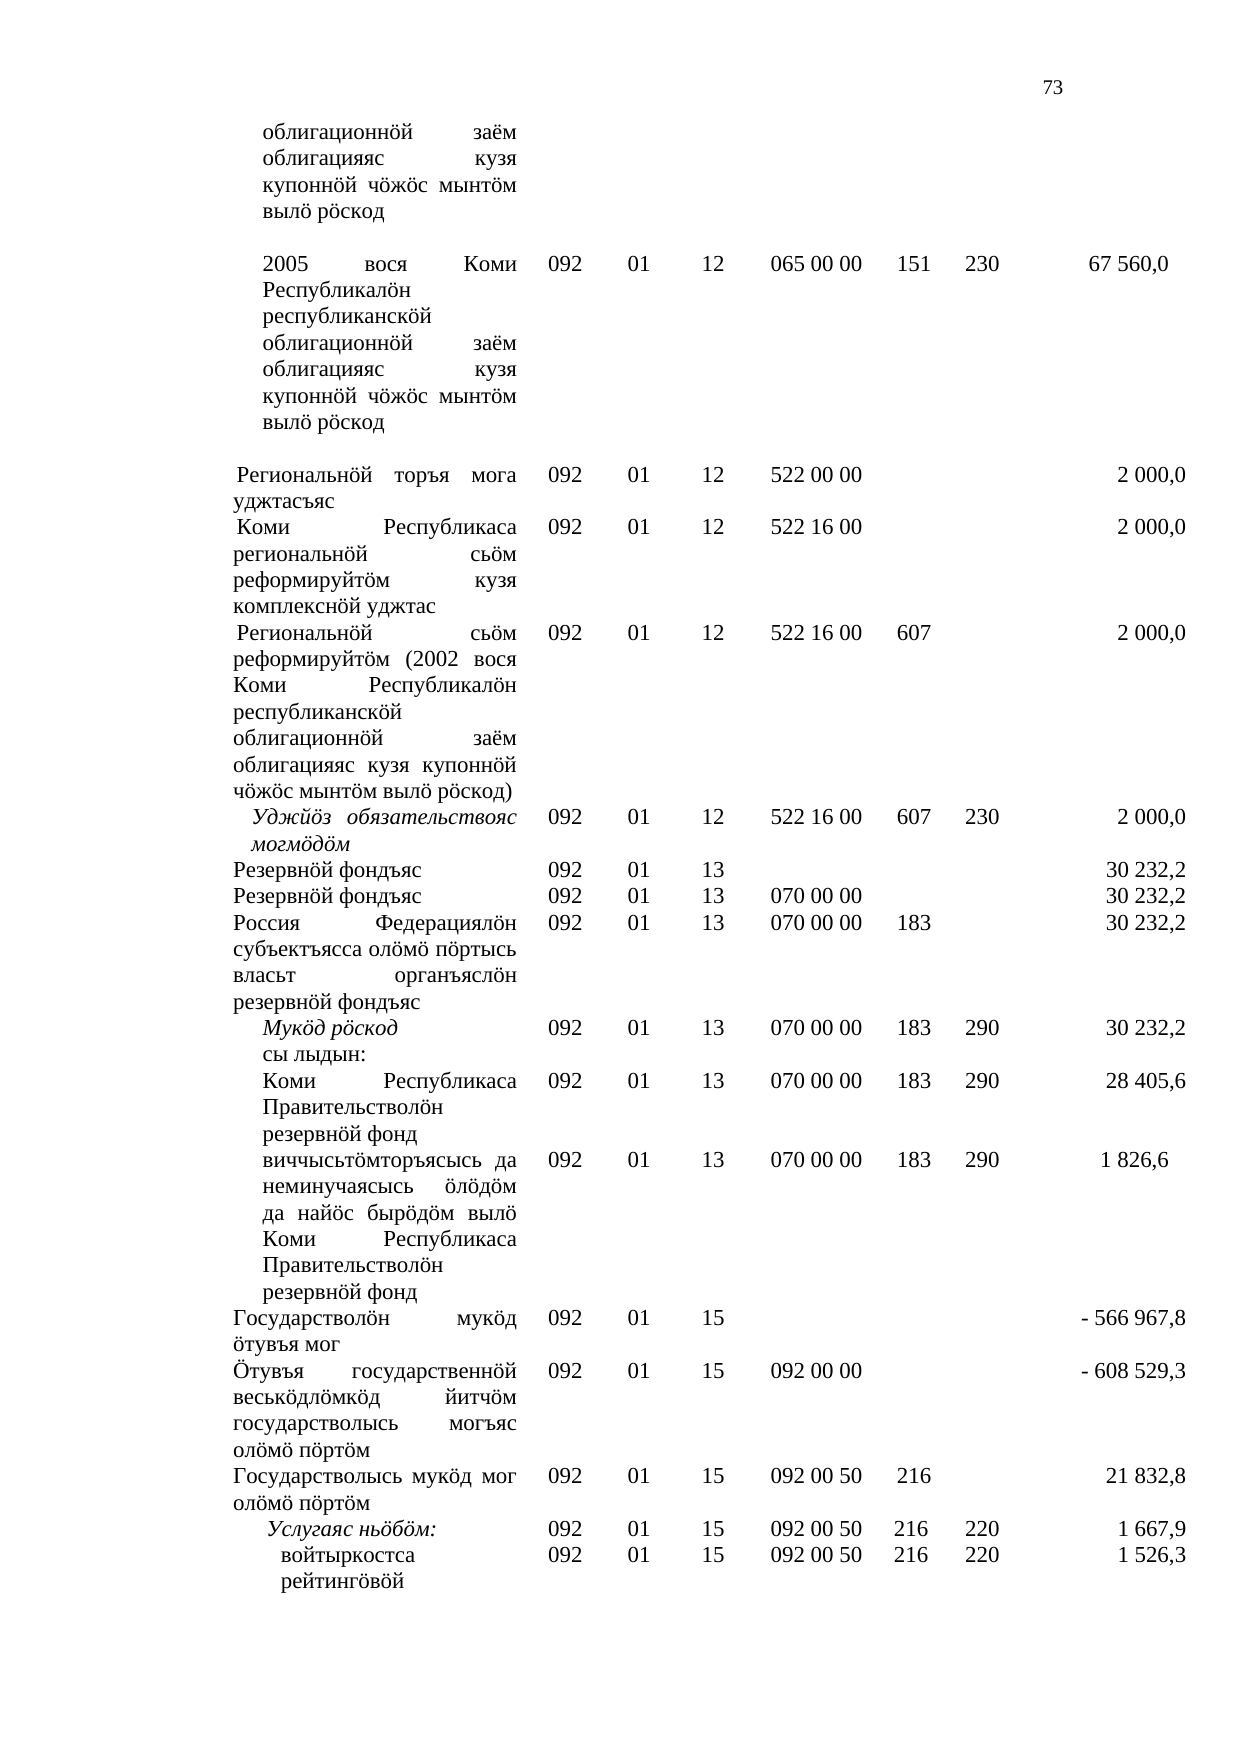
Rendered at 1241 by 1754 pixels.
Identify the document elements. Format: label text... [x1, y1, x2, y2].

table_cell [883, 514, 945, 619]
table_cell 15 [676, 1541, 750, 1594]
table_cell 092 [528, 1146, 602, 1304]
table_cell 12 [676, 619, 750, 803]
table_cell 092 [528, 619, 602, 803]
table_cell [945, 461, 1019, 513]
table_cell 092 [528, 883, 602, 909]
table_cell 092 [528, 1357, 602, 1462]
table_cell 12 [676, 803, 750, 856]
table_cell [883, 856, 945, 882]
table_cell 092 [528, 803, 602, 856]
table_cell 67 560,0 [1019, 250, 1197, 461]
table_cell [1019, 1041, 1197, 1067]
table_cell 607 [883, 619, 945, 803]
table_cell 01 [602, 803, 676, 856]
table_cell - 608 529,3 [1019, 1357, 1197, 1462]
table_cell 092 00 50 [750, 1541, 882, 1594]
table_cell 13 [676, 909, 750, 1014]
table_cell Коми Республикаса региональнöй сьöм реформируйтöм кузя комплекснöй уджтас [222, 514, 528, 619]
table_cell [883, 1041, 945, 1067]
table_cell сы лыдын: [222, 1041, 528, 1067]
table_cell [676, 118, 750, 250]
table_cell 01 [602, 856, 676, 882]
table_cell [750, 1304, 882, 1357]
table_cell 1 826,6 [1019, 1146, 1197, 1304]
table_cell [1197, 1357, 1240, 1462]
table_cell 01 [602, 883, 676, 909]
table_cell 216 [883, 1515, 945, 1541]
table_cell [528, 1041, 602, 1067]
table_cell Государстволöн мукöд öтувъя мог [222, 1304, 528, 1357]
table_cell [883, 883, 945, 909]
table_cell 230 [945, 250, 1019, 461]
table_cell 01 [602, 461, 676, 513]
table_cell [1197, 1014, 1240, 1041]
table_cell [1197, 856, 1240, 882]
table_cell 183 [883, 1014, 945, 1041]
table_cell [945, 883, 1019, 909]
table_cell 070 00 00 [750, 1146, 882, 1304]
table_cell 183 [883, 1067, 945, 1146]
table_cell 522 16 00 [750, 803, 882, 856]
table_cell 607 [883, 803, 945, 856]
table_cell [750, 118, 882, 250]
table_cell 01 [602, 619, 676, 803]
table_cell [602, 1041, 676, 1067]
table_cell 30 232,2 [1019, 909, 1197, 1014]
table_cell 2 000,0 [1019, 514, 1197, 619]
table_cell [945, 1041, 1019, 1067]
table_cell 01 [602, 1357, 676, 1462]
table_cell 1 667,9 [1019, 1515, 1197, 1541]
table_cell 1 526,3 [1019, 1541, 1197, 1594]
table_cell 21 832,8 [1019, 1462, 1197, 1515]
table_cell [1197, 1541, 1240, 1594]
table_cell 092 [528, 514, 602, 619]
table_cell Региональнöй сьöм реформируйтöм (2002 вося Коми Республикалöн республиканскöй облигационнöй заём облигацияяс кузя купоннöй чöжöс мынтöм вылö рöскод) [222, 619, 528, 803]
table_cell 092 [528, 1541, 602, 1594]
table_cell 092 [528, 909, 602, 1014]
table_cell 01 [602, 1462, 676, 1515]
table_cell [1197, 1067, 1240, 1146]
table_cell 01 [602, 1014, 676, 1041]
table_cell 522 16 00 [750, 619, 882, 803]
table_cell 30 232,2 [1019, 1014, 1197, 1041]
table_cell [1197, 803, 1240, 856]
table_cell 092 [528, 250, 602, 461]
table_cell [750, 1041, 882, 1067]
table_cell [1197, 883, 1240, 909]
table_cell 183 [883, 1146, 945, 1304]
table_cell 12 [676, 461, 750, 513]
table_cell 151 [883, 250, 945, 461]
table_cell [1197, 1515, 1240, 1541]
table_cell [1197, 619, 1240, 803]
table_cell 092 00 00 [750, 1357, 882, 1462]
table_cell Öтувъя государственнöй веськöдлöмкöд йитчöм государстволысь могъяс олöмö пöртöм [222, 1357, 528, 1462]
table_cell 01 [602, 514, 676, 619]
table_cell 01 [602, 1067, 676, 1146]
table_cell 070 00 00 [750, 883, 882, 909]
table_cell 15 [676, 1462, 750, 1515]
table_cell 13 [676, 1146, 750, 1304]
table_cell 092 [528, 1515, 602, 1541]
table_cell 13 [676, 856, 750, 882]
table_cell Государстволысь мукöд мог олöмö пöртöм [222, 1462, 528, 1515]
table_cell [528, 118, 602, 250]
table_cell 13 [676, 883, 750, 909]
table_cell [945, 856, 1019, 882]
table_cell [1197, 909, 1240, 1014]
table_cell [1197, 1304, 1240, 1357]
table_cell [883, 1304, 945, 1357]
table_cell 30 232,2 [1019, 883, 1197, 909]
table_cell 12 [676, 250, 750, 461]
table_cell 092 [528, 461, 602, 513]
table_cell [1197, 1146, 1240, 1304]
table_cell 28 405,6 [1019, 1067, 1197, 1146]
table_cell 092 [528, 1014, 602, 1041]
table_cell 216 [883, 1541, 945, 1594]
table_cell [1197, 514, 1240, 619]
table_cell [1197, 1041, 1240, 1067]
table_cell [945, 619, 1019, 803]
table_cell - 566 967,8 [1019, 1304, 1197, 1357]
table_cell Региональнöй торъя мога уджтасъяс [222, 461, 528, 513]
table_cell 2 000,0 [1019, 803, 1197, 856]
table_cell [676, 1041, 750, 1067]
table_cell 290 [945, 1067, 1019, 1146]
table_cell [883, 461, 945, 513]
table_cell [1197, 461, 1240, 513]
table_cell 01 [602, 1515, 676, 1541]
table_cell [945, 1357, 1019, 1462]
table_cell [1019, 118, 1197, 250]
table_cell 15 [676, 1357, 750, 1462]
table_cell [945, 514, 1019, 619]
table_cell 01 [602, 909, 676, 1014]
table_cell [602, 118, 676, 250]
table_cell [883, 118, 945, 250]
table_cell [1197, 1462, 1240, 1515]
table_cell 2 000,0 [1019, 619, 1197, 803]
table_cell 092 [528, 856, 602, 882]
table_cell [1197, 118, 1240, 250]
table_cell Россия Федерациялöн субъектъясса олöмö пöртысь власьт органъяслöн резервнöй фондъяс [222, 909, 528, 1014]
table_cell 522 16 00 [750, 514, 882, 619]
table_cell 01 [602, 1541, 676, 1594]
table_cell 290 [945, 1014, 1019, 1041]
table_cell 15 [676, 1304, 750, 1357]
table_cell 2 000,0 [1019, 461, 1197, 513]
table_cell 12 [676, 514, 750, 619]
table_cell Резервнöй фондъяс [222, 856, 528, 882]
table_cell 216 [883, 1462, 945, 1515]
table_cell облигационнöй заём облигацияяс кузя купоннöй чöжöс мынтöм вылö рöскод [222, 118, 528, 250]
table_cell 070 00 00 [750, 909, 882, 1014]
table_cell [945, 118, 1019, 250]
table_cell 522 00 00 [750, 461, 882, 513]
table_cell [945, 909, 1019, 1014]
table_cell [1197, 250, 1240, 461]
table_cell 01 [602, 1146, 676, 1304]
table_cell 070 00 00 [750, 1067, 882, 1146]
table_cell Уджйöз обязательствояс могмöдöм [222, 803, 528, 856]
table_cell [945, 1462, 1019, 1515]
table_cell 2005 вося Коми Республикалöн республиканскöй облигационнöй заём облигацияяс кузя купоннöй чöжöс мынтöм вылö рöскод [222, 250, 528, 461]
table_cell 092 00 50 [750, 1462, 882, 1515]
table_cell [945, 1304, 1019, 1357]
table_cell [750, 856, 882, 882]
table_cell 092 [528, 1067, 602, 1146]
table_cell 15 [676, 1515, 750, 1541]
table_cell 01 [602, 1304, 676, 1357]
table_cell 092 00 50 [750, 1515, 882, 1541]
table_cell 070 00 00 [750, 1014, 882, 1041]
table_cell 092 [528, 1304, 602, 1357]
table_cell 230 [945, 803, 1019, 856]
table_cell 13 [676, 1014, 750, 1041]
table_cell 290 [945, 1146, 1019, 1304]
table_cell Мукöд рöскод [222, 1014, 528, 1041]
table_cell 01 [602, 250, 676, 461]
table_cell 092 [528, 1462, 602, 1515]
table_cell 13 [676, 1067, 750, 1146]
table_cell 30 232,2 [1019, 856, 1197, 882]
table_cell виччысьтöмторъясысь да неминучаясысь öлöдöм да найöс бырöдöм вылö Коми Республикаса Правительстволöн резервнöй фонд [222, 1146, 528, 1304]
table_cell Резервнöй фондъяс [222, 883, 528, 909]
table_cell 065 00 00 [750, 250, 882, 461]
table_cell войтыркостса рейтингöвöй [222, 1541, 528, 1594]
table_cell 183 [883, 909, 945, 1014]
table_cell Коми Республикаса Правительстволöн резервнöй фонд [222, 1067, 528, 1146]
table_cell [883, 1357, 945, 1462]
table_cell 220 [945, 1541, 1019, 1594]
table_cell 220 [945, 1515, 1019, 1541]
table_cell Услугаяс ньöбöм: [222, 1515, 528, 1541]
